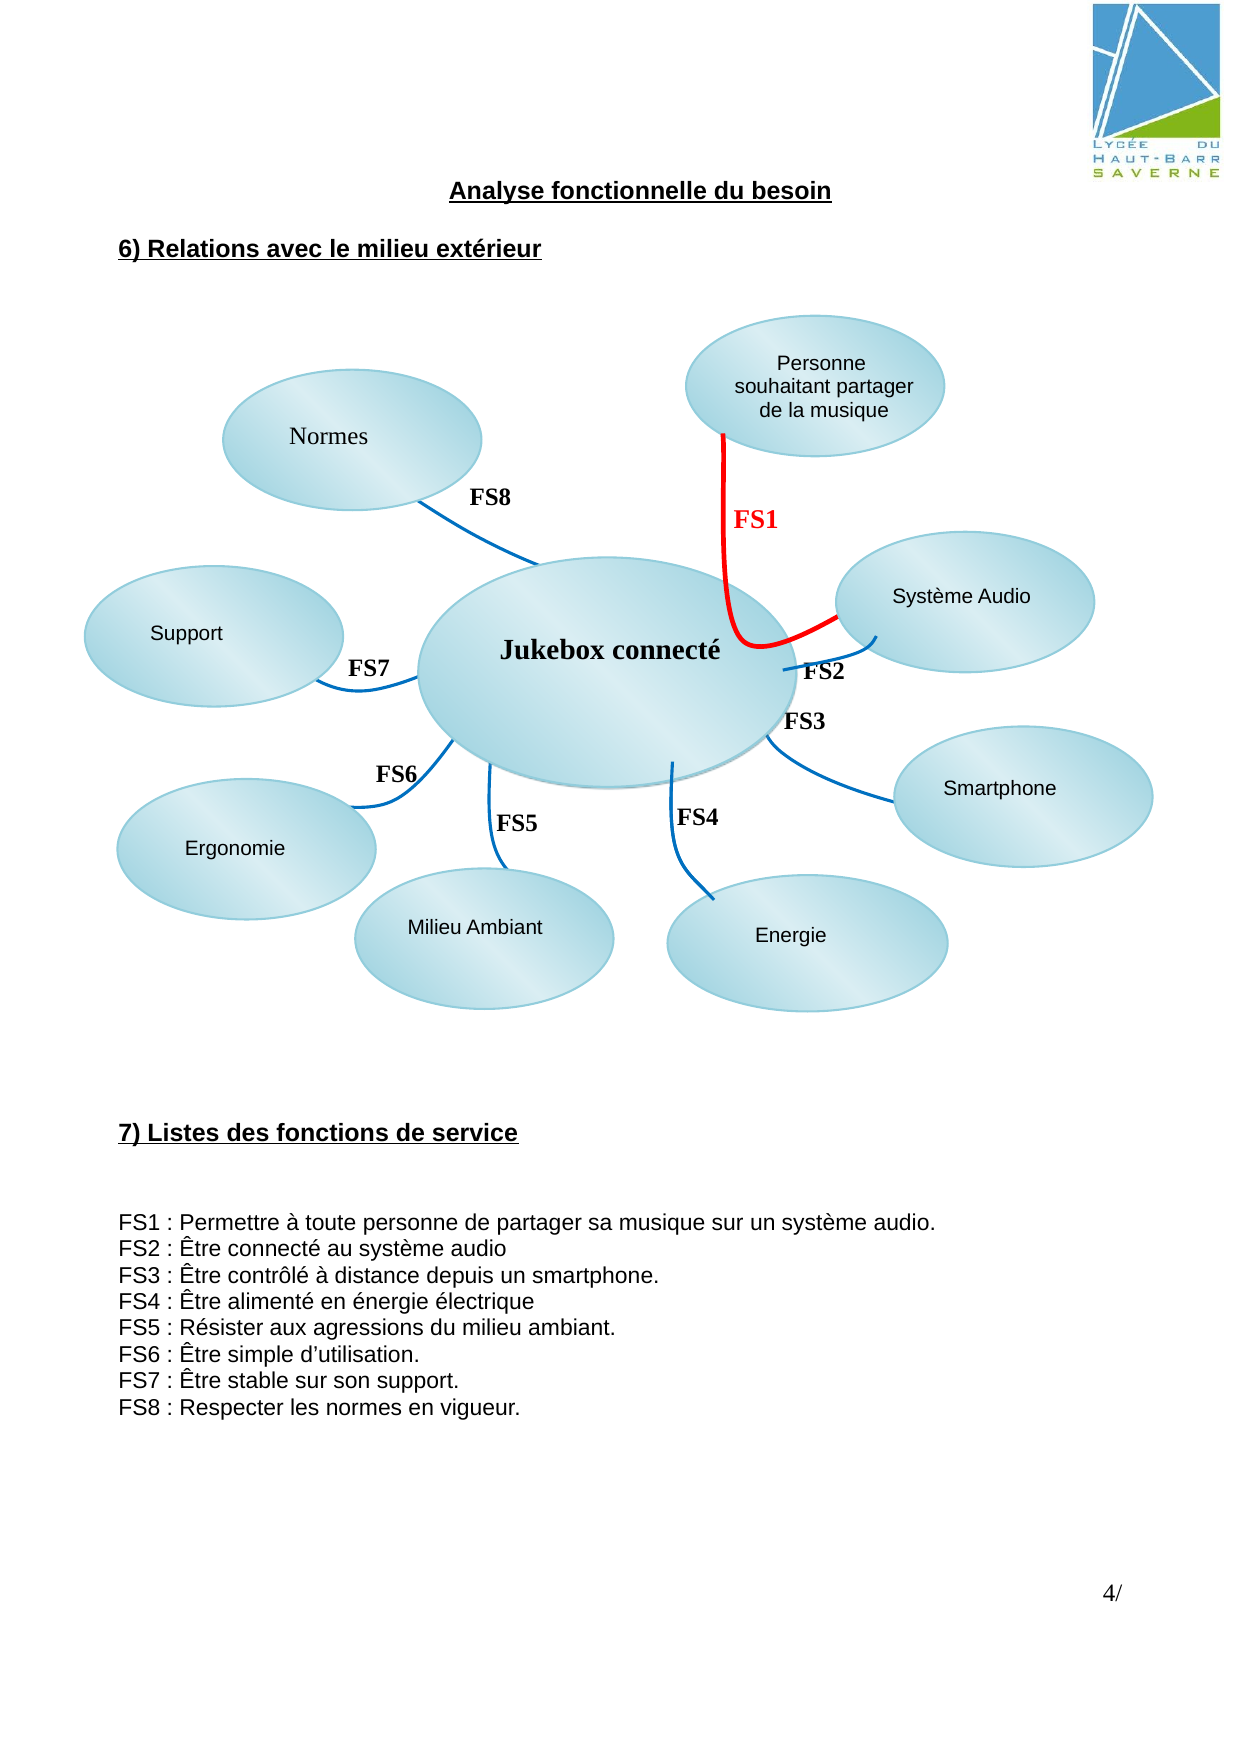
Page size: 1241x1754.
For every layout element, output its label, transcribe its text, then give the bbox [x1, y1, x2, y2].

text FS7 : Être stable sur son support. [118, 1367, 1122, 1393]
text 6) Relations avec le milieu extérieur [118, 234, 1122, 263]
text FS3 : Être contrôlé à distance depuis un smartphone. [118, 1262, 1122, 1288]
text FS2 : Être connecté au système audio [118, 1235, 1122, 1262]
text Analyse fonctionnelle du besoin [118, 176, 1122, 205]
picture [1087, 0, 1224, 185]
text FS4 : Être alimenté en énergie électrique [118, 1288, 1122, 1314]
text FS5 : Résister aux agressions du milieu ambiant. [118, 1314, 1122, 1341]
text FS8 : Respecter les normes en vigueur. [118, 1393, 1122, 1420]
text FS1 : Permettre à toute personne de partager sa musique sur un système audio. [118, 1209, 1122, 1235]
text 7) Listes des fonctions de service [118, 1118, 1122, 1147]
text FS6 : Être simple d’utilisation. [118, 1341, 1122, 1367]
